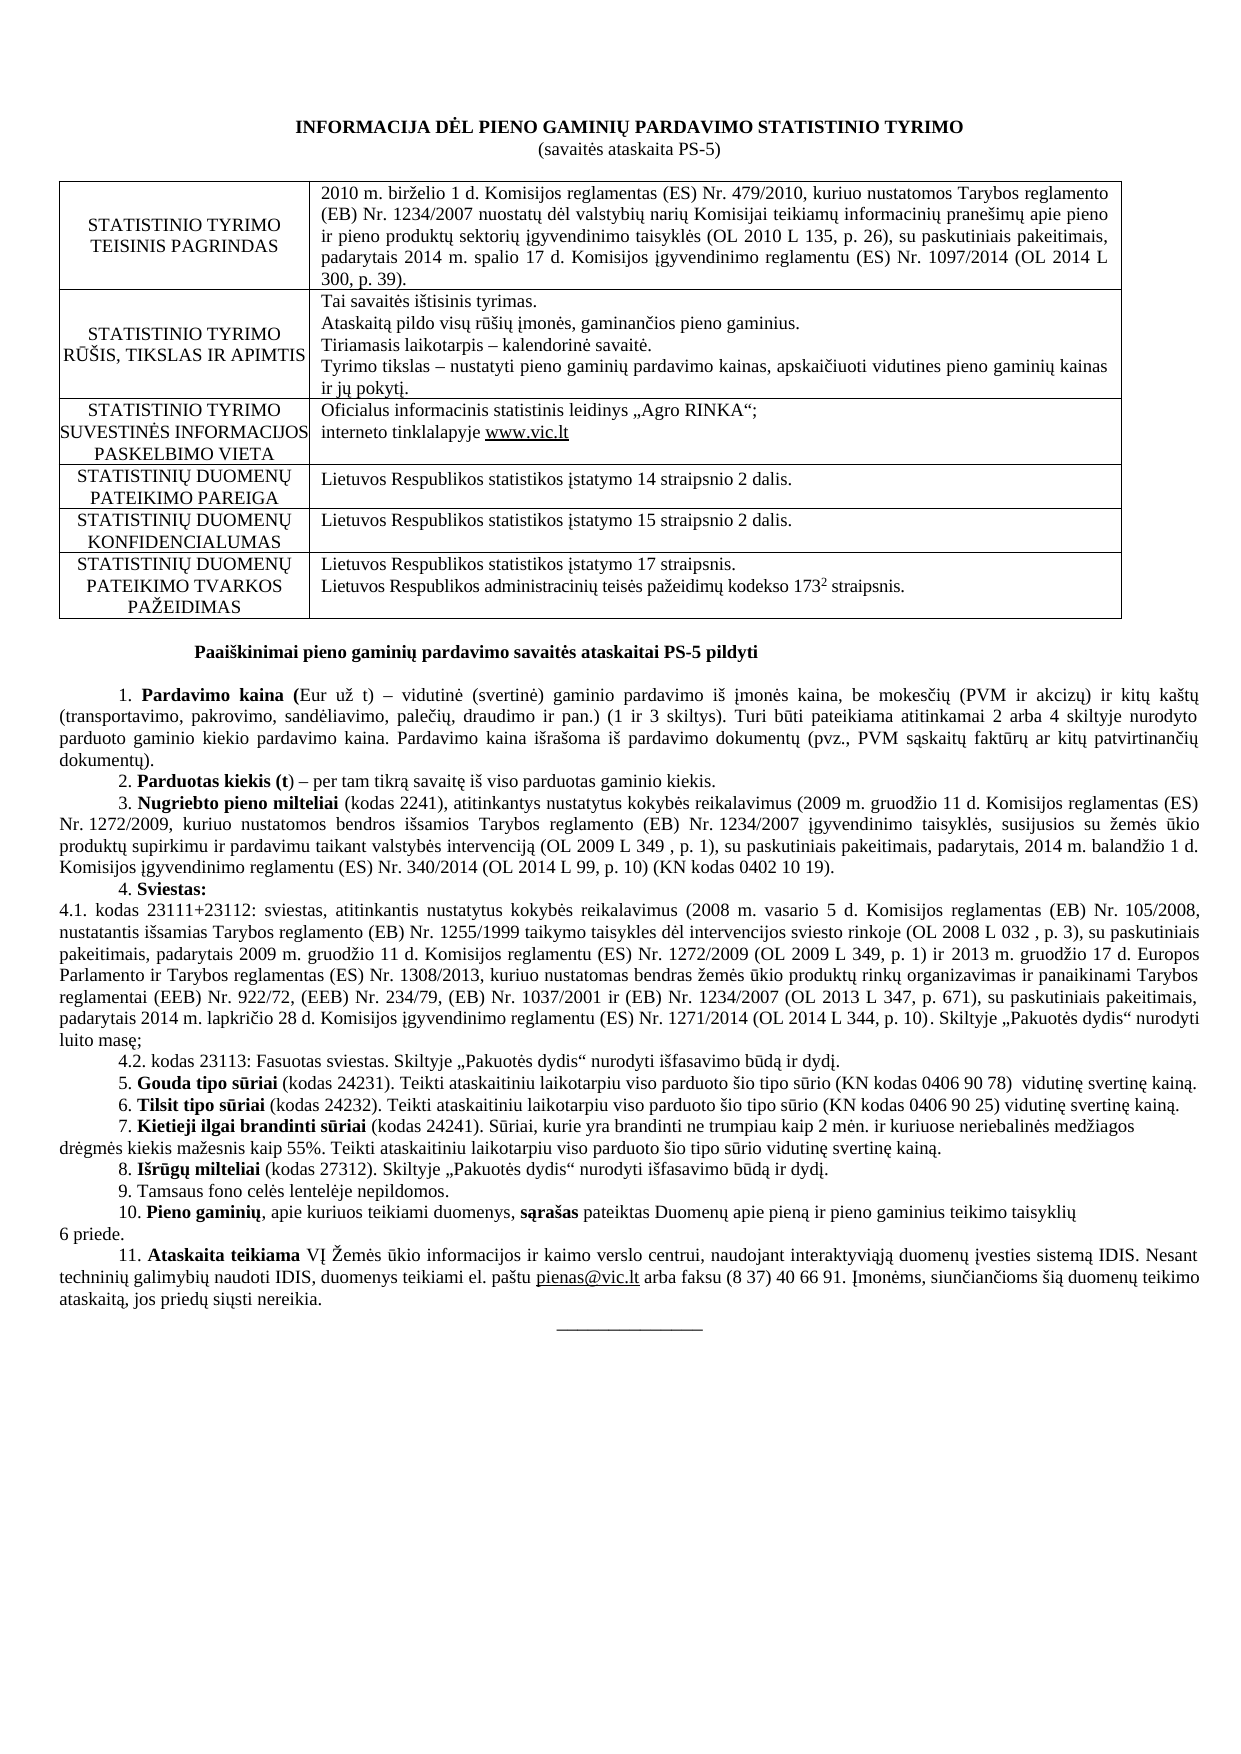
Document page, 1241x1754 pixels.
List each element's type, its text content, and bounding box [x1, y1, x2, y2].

table_cell Lietuvos Respublikos statistikos įstatymo 17 straipsnis. Lietuvos Respublikos administracinių teisės pažeidimų kodekso 1732 straipsnis. [310, 553, 1121, 618]
text 9. Tamsaus fono celės lentelėje nepildomos. [59, 1180, 1200, 1201]
table_cell STATISTINIŲ DUOMENŲ PATEIKIMO PAREIGA [60, 465, 309, 508]
table_header 2010 m. birželio 1 d. Komisijos reglamentas (ES) Nr. 479/2010, kuriuo nustatomos Tarybos reglamento (EB) Nr. 1234/2007 nuostatų dėl valstybių narių Komisijai teikiamų informacinių pranešimų apie pieno ir pieno produktų sektorių įgyvendinimo taisyklės (OL 2010 L 135, p. 26), su paskutiniais pakeitimais, padarytais 2014 m. spalio 17 d. Komisijos įgyvendinimo reglamentu (ES) Nr. 1097/2014 (OL 2014 L 300, p. 39). [310, 182, 1121, 289]
text 4. Sviestas: [59, 878, 1200, 899]
text 11. Ataskaita teikiama VĮ Žemės ūkio informacijos ir kaimo verslo centrui, naudojant interaktyviąją duomenų įvesties sistemą IDIS. Nesant techninių galimybių naudoti IDIS, duomenys teikiami el. paštu pienas@vic.lt arba faksu (8 37) 40 66 91. Įmonėms, siunčiančioms šią duomenų teikimo ataskaitą, jos priedų siųsti nereikia. [59, 1244, 1200, 1309]
text 10. Pieno gaminių, apie kuriuos teikiami duomenys, sąrašas pateiktas Duomenų apie pieną ir pieno gaminius teikimo taisyklių 6 priede. [59, 1201, 1200, 1244]
table_cell Tai savaitės ištisinis tyrimas. Ataskaitą pildo visų rūšių įmonės, gaminančios pieno gaminius. Tiriamasis laikotarpis – kalendorinė savaitė. Tyrimo tikslas – nustatyti pieno gaminių pardavimo kainas, apskaičiuoti vidutines pieno gaminių kainas ir jų pokytį. [310, 290, 1121, 398]
text (savaitės ataskaita PS-5) [59, 137, 1200, 159]
table_cell STATISTINIO TYRIMO SUVESTINĖS INFORMACIJOS PASKELBIMO VIETA [60, 399, 309, 464]
text 4.1. kodas 23111+23112: sviestas, atitinkantis nustatytus kokybės reikalavimus (2008 m. vasario 5 d. Komisijos reglamentas (EB) Nr. 105/2008, nustatantis išsamias Tarybos reglamento (EB) Nr. 1255/1999 taikymo taisykles dėl intervencijos sviesto rinkoje (OL 2008 L 032 , p. 3), su paskutiniais pakeitimais, padarytais 2009 m. gruodžio 11 d. Komisijos reglamentu (ES) Nr. 1272/2009 (OL 2009 L 349, p. 1) ir 2013 m. gruodžio 17 d. Europos Parlamento ir Tarybos reglamentas (ES) Nr. 1308/2013, kuriuo nustatomas bendras žemės ūkio produktų rinkų organizavimas ir panaikinami Tarybos reglamentai (EEB) Nr. 922/72, (EEB) Nr. 234/79, (EB) Nr. 1037/2001 ir (EB) Nr. 1234/2007 (OL 2013 L 347, p. 671), su paskutiniais pakeitimais, padarytais 2014 m. lapkričio 28 d. Komisijos įgyvendinimo reglamentu (ES) Nr. 1271/2014 (OL 2014 L 344, p. 10). Skiltyje „Pakuotės dydis“ nurodyti luito masę; [59, 899, 1200, 1050]
text INFORMACIJA DĖL PIENO GAMINIŲ PARDAVIMO STATISTINIO TYRIMO [59, 116, 1200, 137]
text 6. Tilsit tipo sūriai (kodas 24232). Teikti ataskaitiniu laikotarpiu viso parduoto šio tipo sūrio (KN kodas 0406 90 25) vidutinę svertinę kainą. [59, 1093, 1200, 1115]
text 4.2. kodas 23113: Fasuotas sviestas. Skiltyje „Pakuotės dydis“ nurodyti išfasavimo būdą ir dydį. [59, 1050, 1200, 1072]
text 1. Pardavimo kaina (Eur už t) – vidutinė (svertinė) gaminio pardavimo iš įmonės kaina, be mokesčių (PVM ir akcizų) ir kitų kaštų (transportavimo, pakrovimo, sandėliavimo, palečių, draudimo ir pan.) (1 ir 3 skiltys). Turi būti pateikiama atitinkamai 2 arba 4 skiltyje nurodyto parduoto gaminio kiekio pardavimo kaina. Pardavimo kaina išrašoma iš pardavimo dokumentų (pvz., PVM sąskaitų faktūrų ar kitų patvirtinančių dokumentų). [59, 684, 1200, 770]
table_cell Oficialus informacinis statistinis leidinys „Agro RINKA“; interneto tinklalapyje www.vic.lt [310, 399, 1121, 464]
table_cell STATISTINIO TYRIMO RŪŠIS, TIKSLAS IR APIMTIS [60, 290, 309, 398]
table_cell Lietuvos Respublikos statistikos įstatymo 14 straipsnio 2 dalis. [310, 465, 1121, 508]
text 5. Gouda tipo sūriai (kodas 24231). Teikti ataskaitiniu laikotarpiu viso parduoto šio tipo sūrio (KN kodas 0406 90 78) vidutinę svertinę kainą. [59, 1072, 1200, 1093]
text 8. Išrūgų milteliai (kodas 27312). Skiltyje „Pakuotės dydis“ nurodyti išfasavimo būdą ir dydį. [59, 1158, 1200, 1180]
text ______________ [59, 1309, 1200, 1333]
text 3. Nugriebto pieno milteliai (kodas 2241), atitinkantys nustatytus kokybės reikalavimus (2009 m. gruodžio 11 d. Komisijos reglamentas (ES) Nr. 1272/2009, kuriuo nustatomos bendros išsamios Tarybos reglamento (EB) Nr. 1234/2007 įgyvendinimo taisyklės, susijusios su žemės ūkio produktų supirkimu ir pardavimu taikant valstybės intervenciją (OL 2009 L 349 , p. 1), su paskutiniais pakeitimais, padarytais, 2014 m. balandžio 1 d. Komisijos įgyvendinimo reglamentu (ES) Nr. 340/2014 (OL 2014 L 99, p. 10) (KN kodas 0402 10 19). [59, 792, 1200, 878]
table_cell Lietuvos Respublikos statistikos įstatymo 15 straipsnio 2 dalis. [310, 509, 1121, 552]
table_cell STATISTINIŲ DUOMENŲ KONFIDENCIALUMAS [60, 509, 309, 552]
text Paaiškinimai pieno gaminių pardavimo savaitės ataskaitai PS-5 pildyti [59, 641, 1200, 662]
text 2. Parduotas kiekis (t) – per tam tikrą savaitę iš viso parduotas gaminio kiekis. [59, 770, 1200, 792]
text 7. Kietieji ilgai brandinti sūriai (kodas 24241). Sūriai, kurie yra brandinti ne trumpiau kaip 2 mėn. ir kuriuose neriebalinės medžiagos drėgmės kiekis mažesnis kaip 55%. Teikti ataskaitiniu laikotarpiu viso parduoto šio tipo sūrio vidutinę svertinę kainą. [59, 1115, 1200, 1158]
table_cell STATISTINIŲ DUOMENŲ PATEIKIMO TVARKOS PAŽEIDIMAS [60, 553, 309, 618]
table_header STATISTINIO TYRIMO TEISINIS PAGRINDAS [60, 182, 309, 289]
